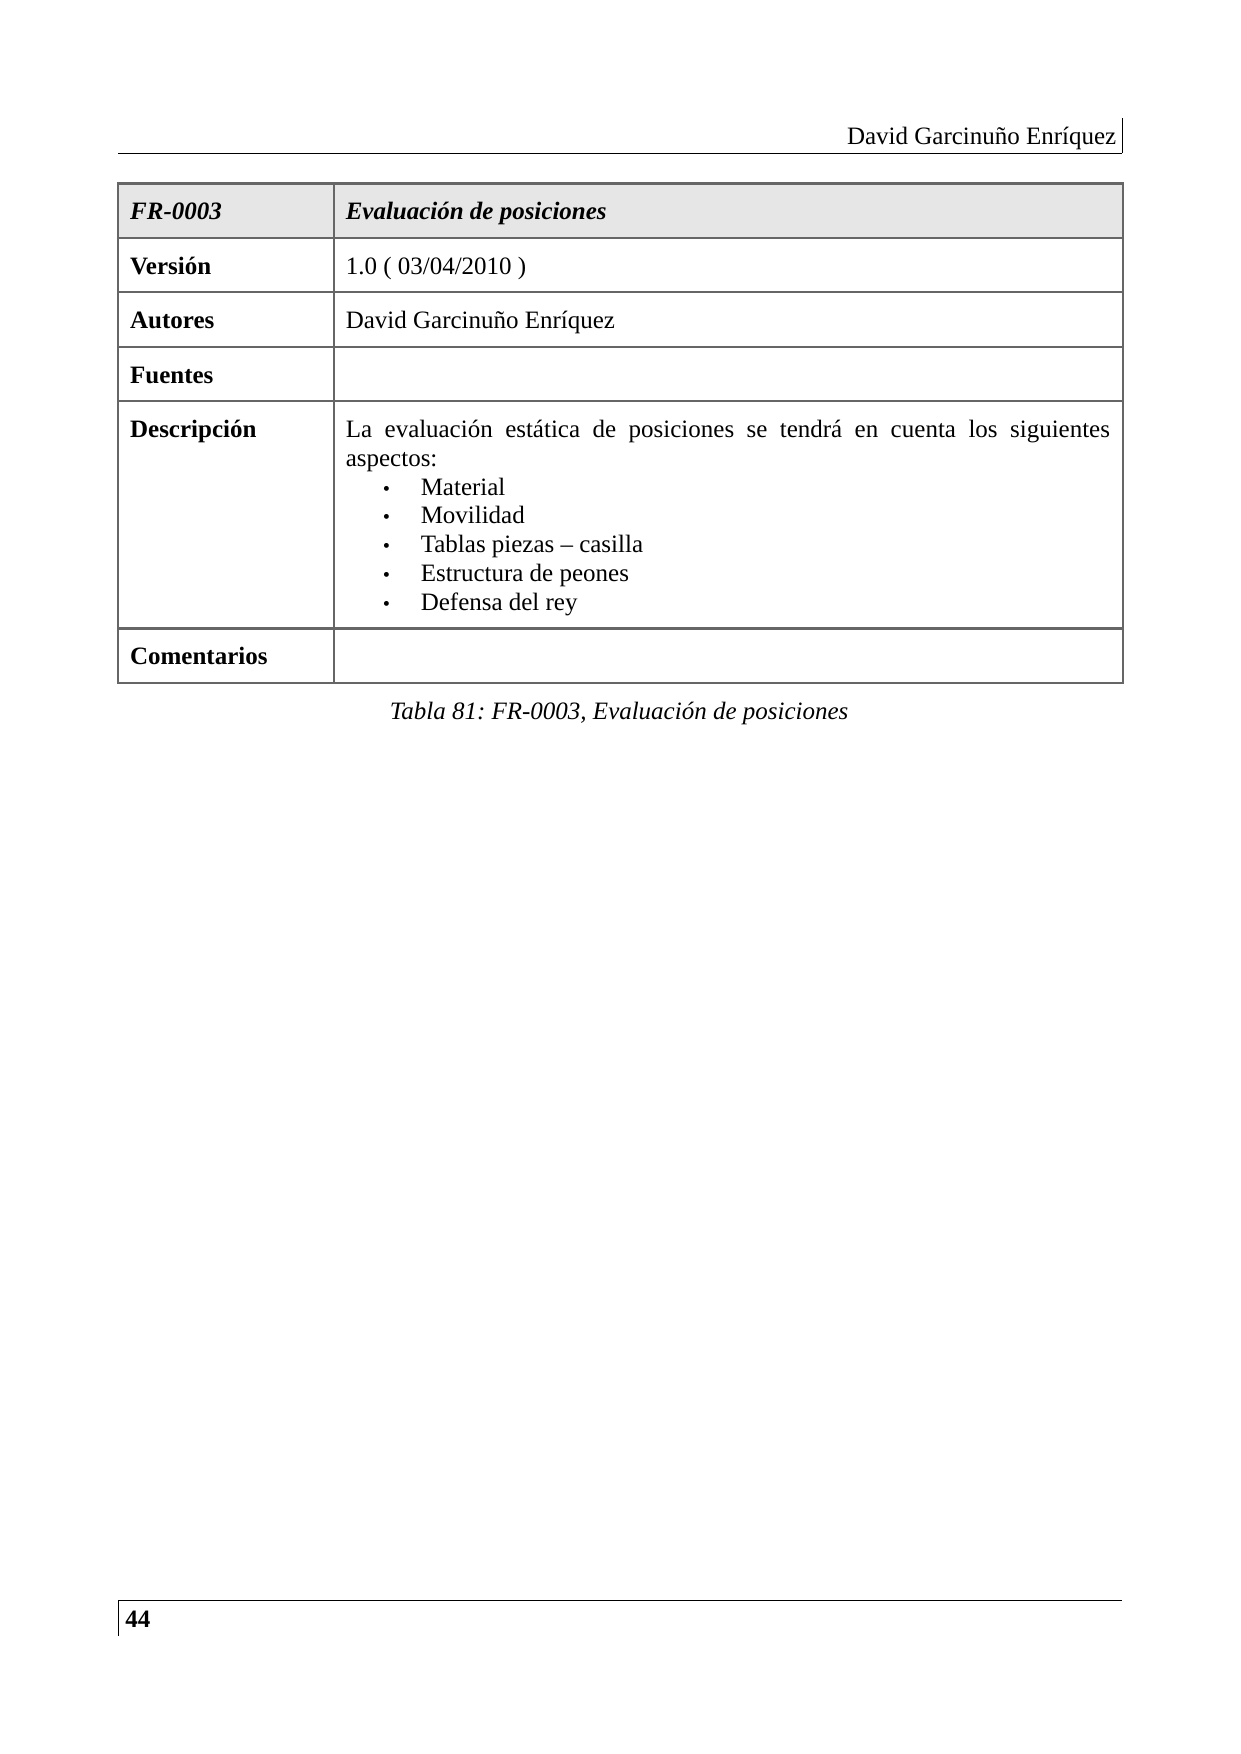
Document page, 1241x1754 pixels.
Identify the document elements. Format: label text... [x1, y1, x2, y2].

table_cell Autores [119, 293, 333, 346]
table_cell Versión [119, 239, 333, 291]
table_header Evaluación de posiciones [335, 185, 1122, 237]
table_cell David Garcinuño Enríquez [335, 293, 1122, 346]
table_cell 1.0 ( 03/04/2010 ) [335, 239, 1122, 291]
table_cell La evaluación estática de posiciones se tendrá en cuenta los siguientes aspectos: Material Movilidad Tablas piezas – casilla Estructura de peones Defensa del rey [335, 402, 1122, 627]
text Tabla 81: FR-0003, Evaluación de posiciones [118, 696, 1122, 725]
table_cell Fuentes [119, 348, 333, 400]
table_header FR-0003 [119, 185, 333, 237]
table_cell Comentarios [119, 630, 333, 682]
table_cell [335, 630, 1122, 682]
table_cell Descripción [119, 402, 333, 627]
table_cell [335, 348, 1122, 400]
